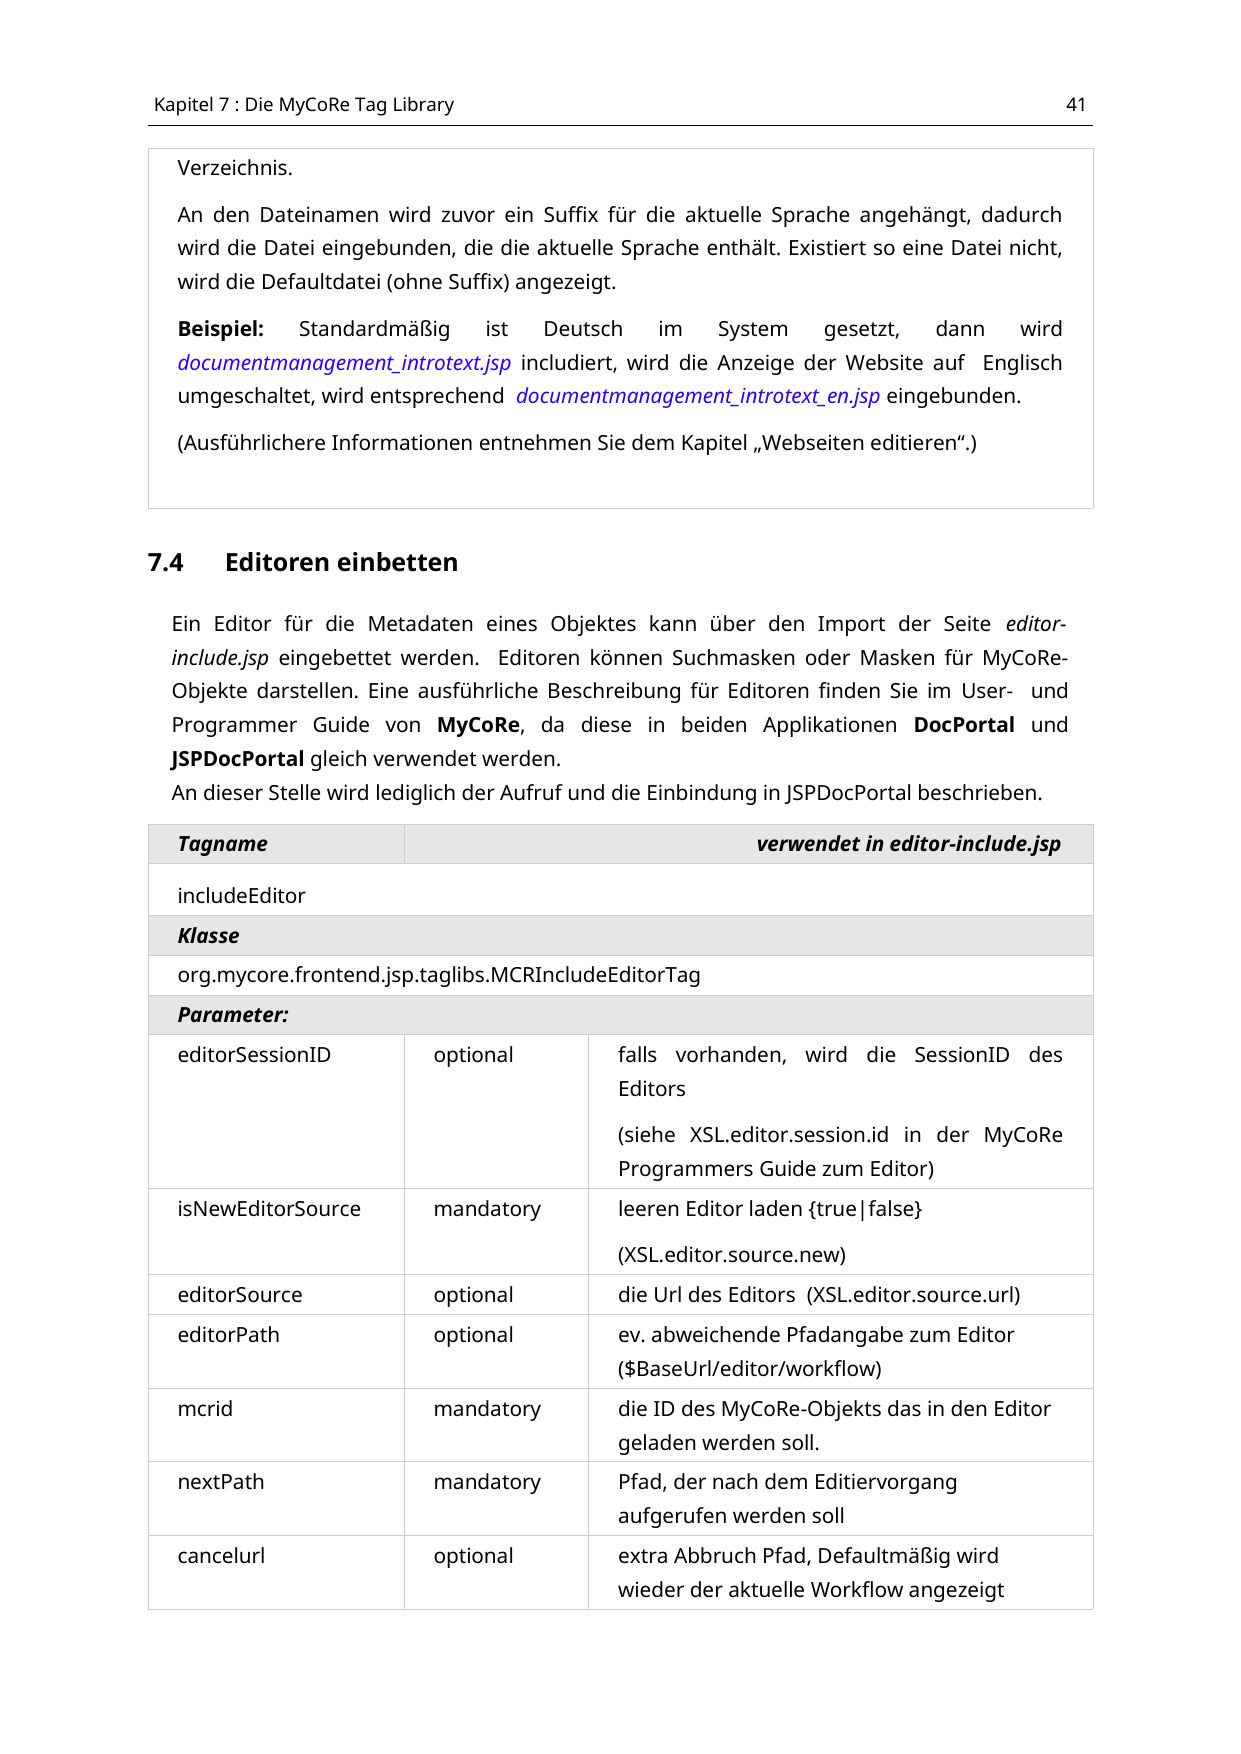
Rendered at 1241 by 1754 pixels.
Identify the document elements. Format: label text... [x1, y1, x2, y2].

table_cell cancelurl [149, 1536, 404, 1609]
table_cell Pfad, der nach dem Editiervorgang aufgerufen werden soll [589, 1462, 1093, 1535]
table_cell Klasse [149, 916, 1093, 955]
table_cell leeren Editor laden {true|false} (XSL.editor.source.new) [589, 1189, 1093, 1274]
table_cell optional [405, 1275, 588, 1314]
table_cell optional [405, 1035, 588, 1188]
table_cell includeEditor [149, 864, 1093, 915]
text Ein Editor für die Metadaten eines Objektes kann über den Import der Seite editor-include.jsp eingebettet werden. Editoren können Suchmasken oder Masken für MyCoRe-Objekte darstellen. Eine ausführliche Beschreibung für Editoren finden Sie im User- und Programmer Guide von MyCoRe, da diese in beiden Applikationen DocPortal und JSPDocPortal gleich verwendet werden. An dieser Stelle wird lediglich der Aufruf und die Einbindung in JSPDocPortal beschrieben. [171, 609, 1069, 806]
table_cell Parameter: [149, 996, 1093, 1034]
table_cell die Url des Editors (XSL.editor.source.url) [589, 1275, 1093, 1314]
table_cell mandatory [405, 1389, 588, 1461]
table_cell org.mycore.frontend.jsp.taglibs.MCRIncludeEditorTag [149, 956, 1093, 995]
table_cell die ID des MyCoRe-Objekts das in den Editor geladen werden soll. [589, 1389, 1093, 1461]
table_cell editorSessionID [149, 1035, 404, 1188]
table_cell mandatory [405, 1462, 588, 1535]
table_cell optional [405, 1315, 588, 1388]
subtitle Editoren einbetten [148, 544, 1092, 578]
table_header verwendet in editor-include.jsp [405, 825, 1093, 863]
table_cell ev. abweichende Pfadangabe zum Editor ($BaseUrl/editor/workflow) [589, 1315, 1093, 1388]
table_cell Verzeichnis. An den Dateinamen wird zuvor ein Suffix für die aktuelle Sprache angehängt, dadurch wird die Datei eingebunden, die die aktuelle Sprache enthält. Existiert so eine Datei nicht, wird die Defaultdatei (ohne Suffix) angezeigt. Beispiel: Standardmäßig ist Deutsch im System gesetzt, dann wird documentmanagement_introtext.jsp includiert, wird die Anzeige der Website auf Englisch umgeschaltet, wird entsprechend documentmanagement_introtext_en.jsp eingebunden. (Ausführlichere Informationen entnehmen Sie dem Kapitel „Webseiten editieren“.) [149, 149, 1093, 508]
table_header Tagname [149, 825, 404, 863]
table_cell editorSource [149, 1275, 404, 1314]
table_cell nextPath [149, 1462, 404, 1535]
table_cell mandatory [405, 1189, 588, 1274]
table_cell optional [405, 1536, 588, 1609]
table_cell editorPath [149, 1315, 404, 1388]
table_cell extra Abbruch Pfad, Defaultmäßig wird wieder der aktuelle Workflow angezeigt [589, 1536, 1093, 1609]
table_cell isNewEditorSource [149, 1189, 404, 1274]
table_cell falls vorhanden, wird die SessionID des Editors (siehe XSL.editor.session.id in der MyCoRe Programmers Guide zum Editor) [589, 1035, 1093, 1188]
table_cell mcrid [149, 1389, 404, 1461]
